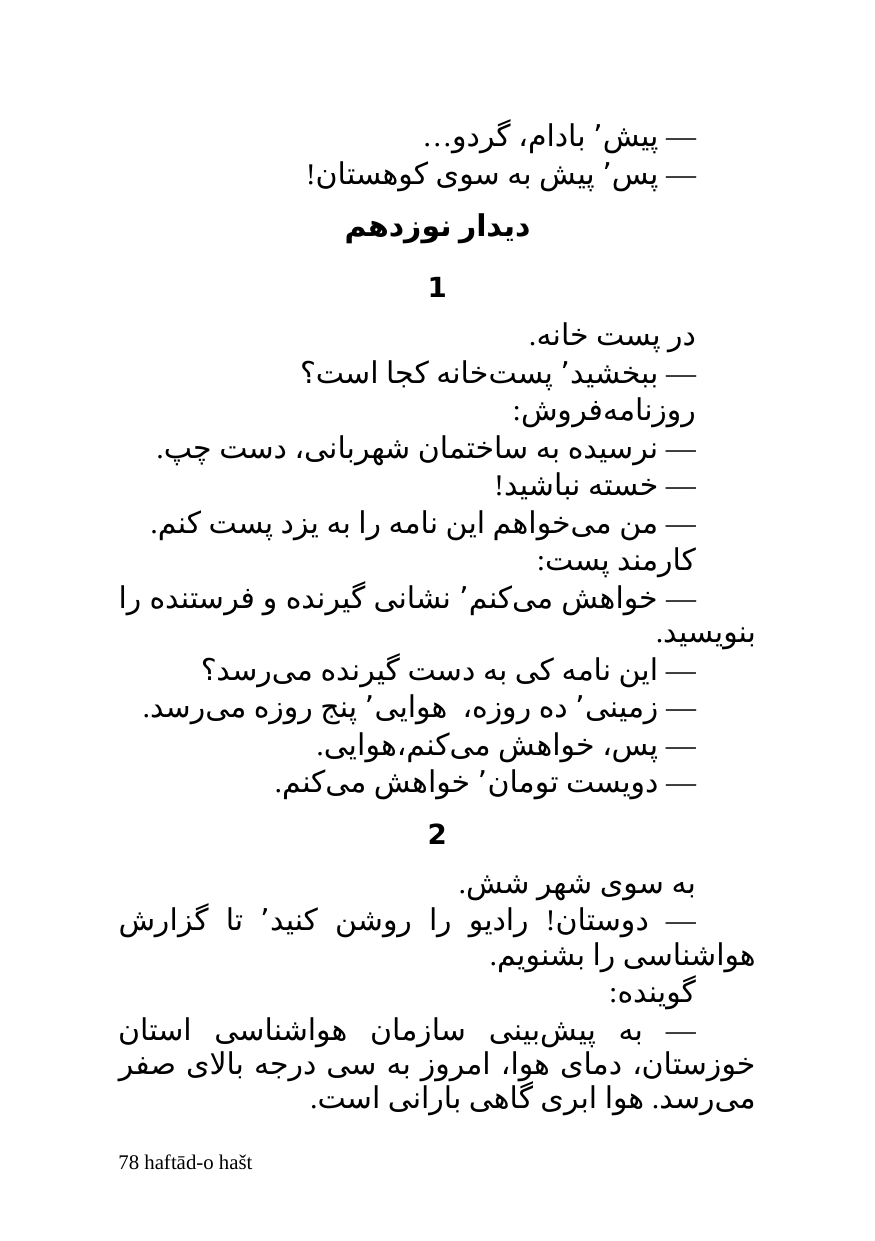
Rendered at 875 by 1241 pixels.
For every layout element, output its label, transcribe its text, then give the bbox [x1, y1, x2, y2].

text — پیش٬ بادام، گردو… [118, 118, 756, 153]
text 78 haftād-o hašt [118, 1150, 756, 1174]
text روزنامه‌فروش: [118, 393, 756, 427]
text — خسته نباشید! [118, 468, 756, 502]
text کارمند پست: [118, 543, 756, 577]
text — خواهش می‌کنم٬ نشانی گیرنده و فرستنده را بنویسید. [118, 580, 756, 649]
text به سوی شهر شش. [118, 865, 756, 899]
subtitle دیدار نوزدهم [118, 208, 756, 243]
text — نرسیده به ساختمان شهربانی، دست چپ. [118, 430, 756, 465]
text — پس، خواهش می‌کنم،هوایی. [118, 727, 756, 762]
text — این نامه کی به دست گیرنده می‌رسد؟ [118, 652, 756, 687]
text — ببخشید٬ پست‌خانه کجا است؟ [118, 355, 756, 390]
text گوینده: [118, 974, 756, 1009]
text — پس٬ پیش به سوی کوهستان! [118, 156, 756, 191]
text — به پیش‌بینی سازمان هواشناسی استان خوزستان، دمای هوا، امروز به سی درجه بالای صفر می‌رسد. هوا ابری گاهی بارانی است. [118, 1012, 756, 1115]
text — زمینی٬ ده روزه، هوایی٬ پنج روزه می‌رسد. [118, 690, 756, 724]
text — دوستان! رادیو را روشن کنید٬ تا گزارش هواشناسی را بشنویم. [118, 902, 756, 971]
text در پست خانه. [118, 318, 756, 352]
text — من می‌خواهم این نامه را به یزد پست کنم. [118, 505, 756, 540]
text — دویست تومان٬ خواهش می‌کنم. [118, 765, 756, 799]
